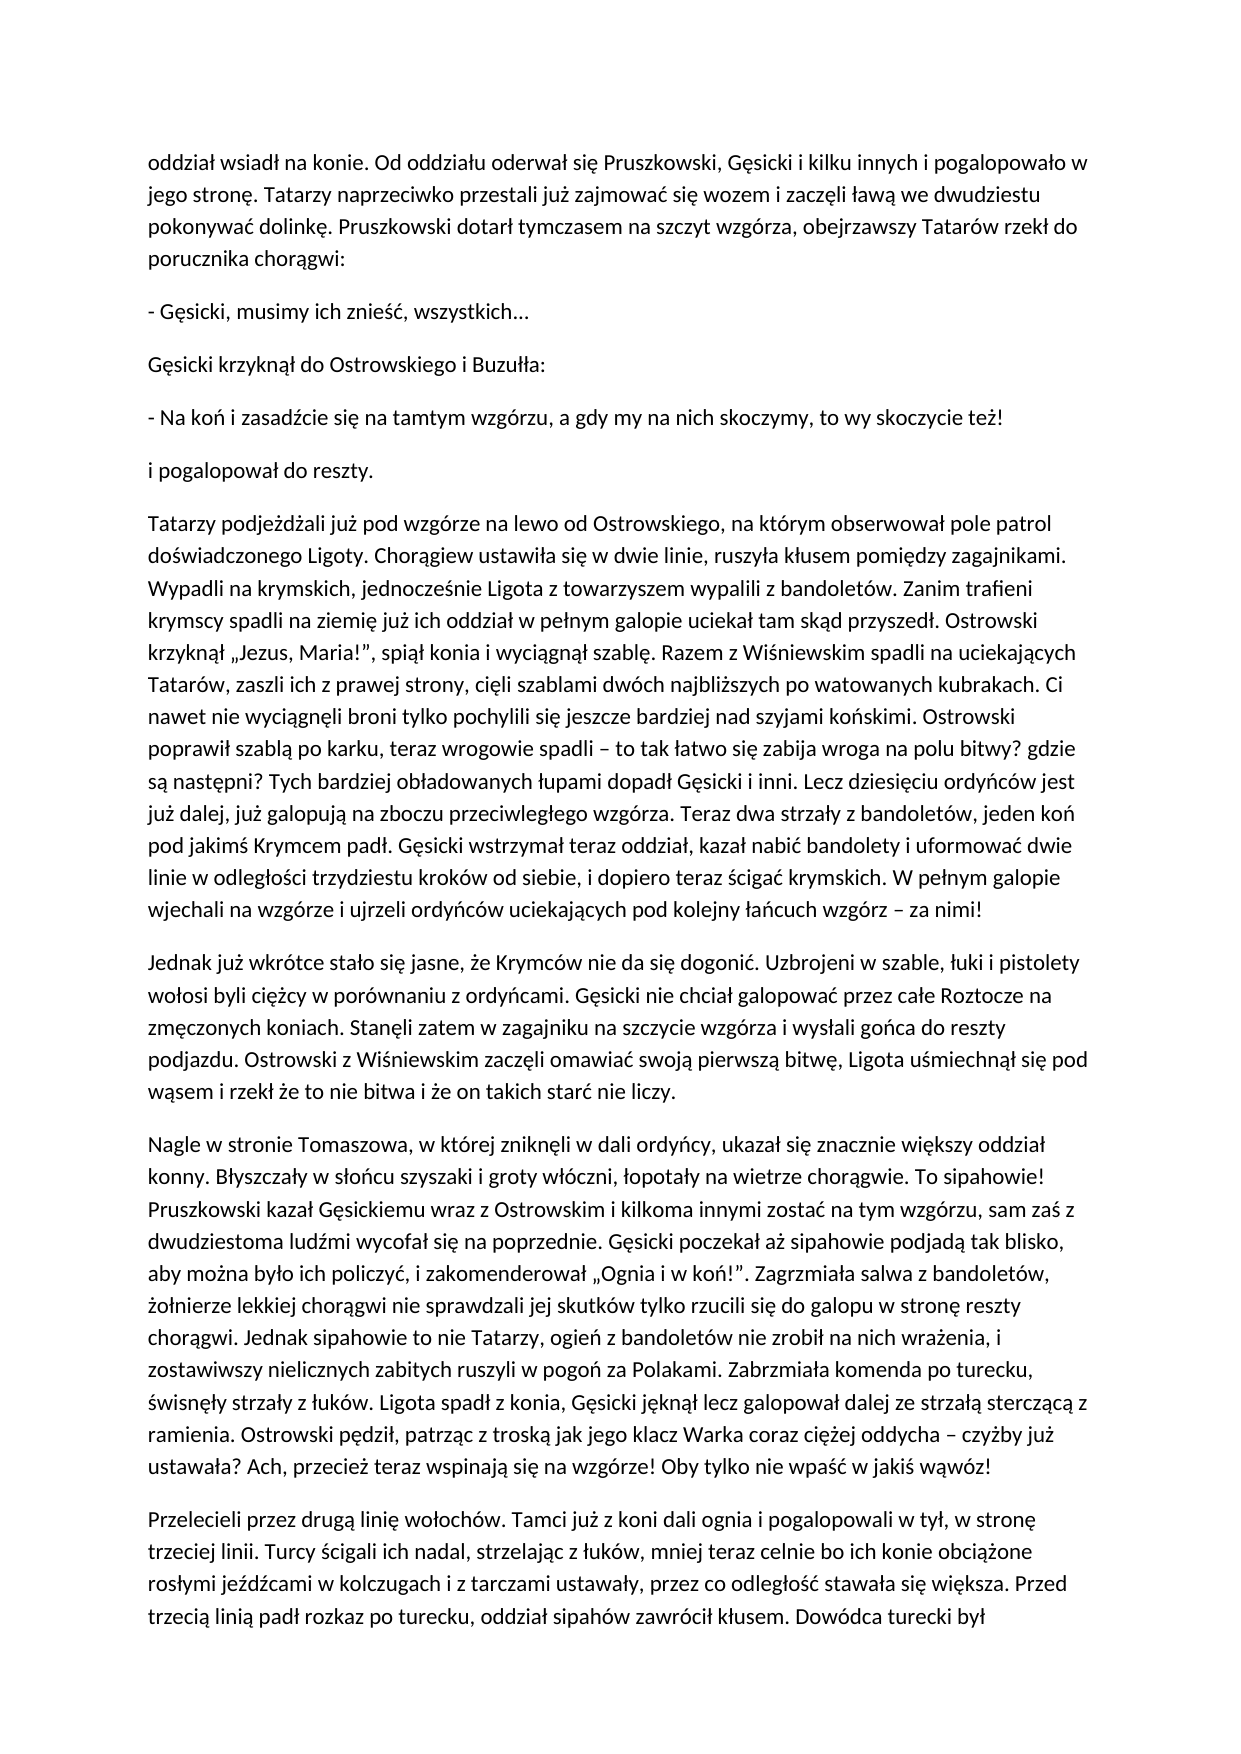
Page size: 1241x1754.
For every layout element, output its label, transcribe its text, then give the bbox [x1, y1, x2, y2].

text Nagle w stronie Tomaszowa, w której zniknęli w dali ordyńcy, ukazał się znacznie większy oddział konny. Błyszczały w słońcu szyszaki i groty włóczni, łopotały na wietrze chorągwie. To sipahowie! Pruszkowski kazał Gęsickiemu wraz z Ostrowskim i kilkoma innymi zostać na tym wzgórzu, sam zaś z dwudziestoma ludźmi wycofał się na poprzednie. Gęsicki poczekał aż sipahowie podjadą tak blisko, aby można było ich policzyć, i zakomenderował „Ognia i w koń!”. Zagrzmiała salwa z bandoletów, żołnierze lekkiej chorągwi nie sprawdzali jej skutków tylko rzucili się do galopu w stronę reszty chorągwi. Jednak sipahowie to nie Tatarzy, ogień z bandoletów nie zrobił na nich wrażenia, i zostawiwszy nielicznych zabitych ruszyli w pogoń za Polakami. Zabrzmiała komenda po turecku, świsnęły strzały z łuków. Ligota spadł z konia, Gęsicki jęknął lecz galopował dalej ze strzałą sterczącą z ramienia. Ostrowski pędził, patrząc z troską jak jego klacz Warka coraz ciężej oddycha – czyżby już ustawała? Ach, przecież teraz wspinają się na wzgórze! Oby tylko nie wpaść w jakiś wąwóz! [148, 1130, 1093, 1480]
text Przelecieli przez drugą linię wołochów. Tamci już z koni dali ognia i pogalopowali w tył, w stronę trzeciej linii. Turcy ścigali ich nadal, strzelając z łuków, mniej teraz celnie bo ich konie obciążone rosłymi jeźdźcami w kolczugach i z tarczami ustawały, przez co odległość stawała się większa. Przed trzecią linią padł rozkaz po turecku, oddział sipahów zawrócił kłusem. Dowódca turecki był [148, 1505, 1093, 1630]
text i pogalopował do reszty. [148, 456, 1093, 484]
text Gęsicki krzyknął do Ostrowskiego i Buzułła: [148, 350, 1093, 378]
text oddział wsiadł na konie. Od oddziału oderwał się Pruszkowski, Gęsicki i kilku innych i pogalopowało w jego stronę. Tatarzy naprzeciwko przestali już zajmować się wozem i zaczęli ławą we dwudziestu pokonywać dolinkę. Pruszkowski dotarł tymczasem na szczyt wzgórza, obejrzawszy Tatarów rzekł do porucznika chorągwi: [148, 148, 1093, 272]
text - Gęsicki, musimy ich znieść, wszystkich... [148, 297, 1093, 325]
text Jednak już wkrótce stało się jasne, że Krymców nie da się dogonić. Uzbrojeni w szable, łuki i pistolety wołosi byli ciężcy w porównaniu z ordyńcami. Gęsicki nie chciał galopować przez całe Roztocze na zmęczonych koniach. Stanęli zatem w zagajniku na szczycie wzgórza i wysłali gońca do reszty podjazdu. Ostrowski z Wiśniewskim zaczęli omawiać swoją pierwszą bitwę, Ligota uśmiechnął się pod wąsem i rzekł że to nie bitwa i że on takich starć nie liczy. [148, 948, 1093, 1105]
text Tatarzy podjeżdżali już pod wzgórze na lewo od Ostrowskiego, na którym obserwował pole patrol doświadczonego Ligoty. Chorągiew ustawiła się w dwie linie, ruszyła kłusem pomiędzy zagajnikami. Wypadli na krymskich, jednocześnie Ligota z towarzyszem wypalili z bandoletów. Zanim trafieni krymscy spadli na ziemię już ich oddział w pełnym galopie uciekał tam skąd przyszedł. Ostrowski krzyknął „Jezus, Maria!”, spiął konia i wyciągnął szablę. Razem z Wiśniewskim spadli na uciekających Tatarów, zaszli ich z prawej strony, cięli szablami dwóch najbliższych po watowanych kubrakach. Ci nawet nie wyciągnęli broni tylko pochylili się jeszcze bardziej nad szyjami końskimi. Ostrowski poprawił szablą po karku, teraz wrogowie spadli – to tak łatwo się zabija wroga na polu bitwy? gdzie są następni? Tych bardziej obładowanych łupami dopadł Gęsicki i inni. Lecz dziesięciu ordyńców jest już dalej, już galopują na zboczu przeciwległego wzgórza. Teraz dwa strzały z bandoletów, jeden koń pod jakimś Krymcem padł. Gęsicki wstrzymał teraz oddział, kazał nabić bandolety i uformować dwie linie w odległości trzydziestu kroków od siebie, i dopiero teraz ścigać krymskich. W pełnym galopie wjechali na wzgórze i ujrzeli ordyńców uciekających pod kolejny łańcuch wzgórz – za nimi! [148, 509, 1093, 923]
text - Na koń i zasadźcie się na tamtym wzgórzu, a gdy my na nich skoczymy, to wy skoczycie też! [148, 403, 1093, 431]
